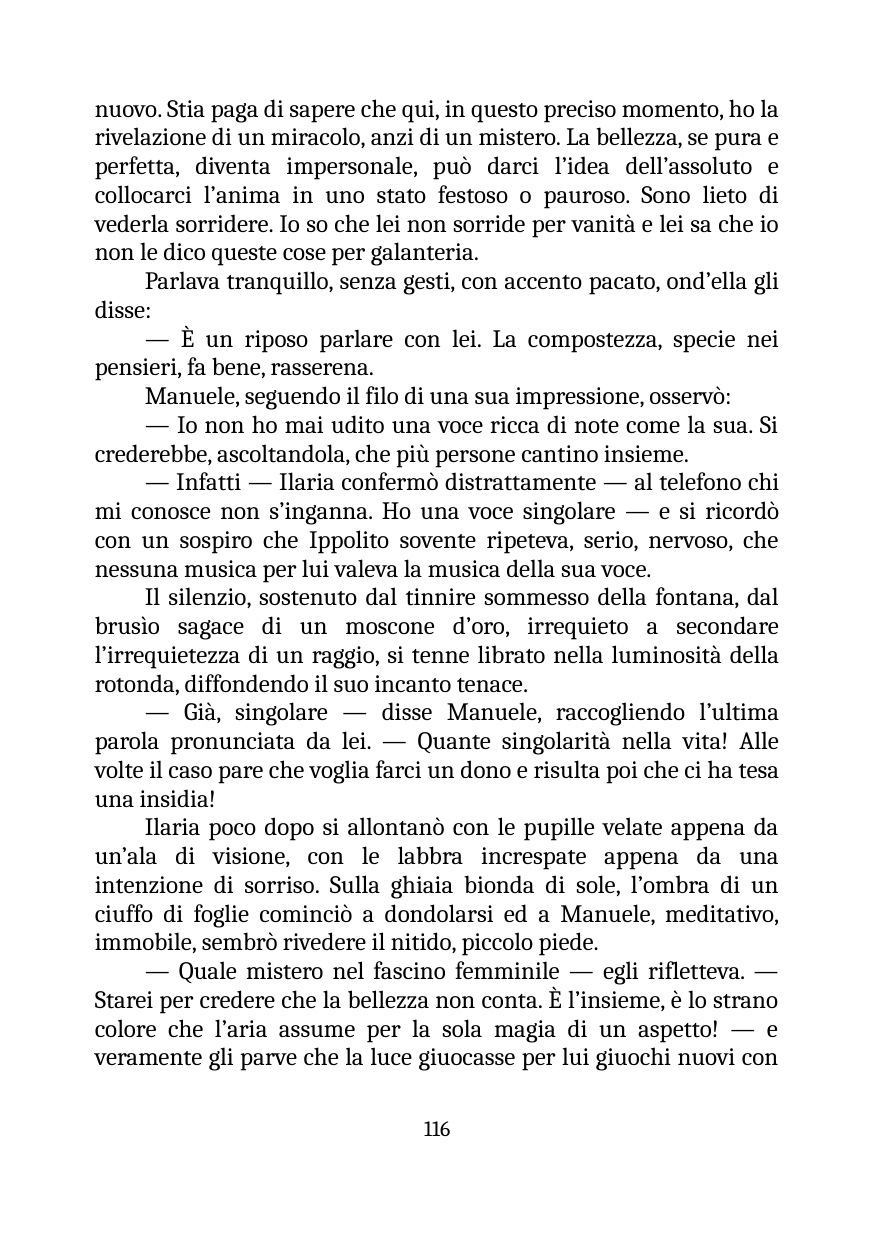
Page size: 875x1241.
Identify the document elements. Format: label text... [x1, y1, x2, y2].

text Parlava tranquillo, senza gesti, con accento pacato, ond’ella gli disse: [94, 267, 779, 324]
text Il silenzio, sostenuto dal tinnire sommesso della fontana, dal brusìo sagace di un moscone d’oro, irrequieto a secondare l’irrequietezza di un raggio, si tenne librato nella luminosità della rotonda, diffondendo il suo incanto tenace. [94, 583, 779, 698]
text — Infatti — Ilaria confermò distrattamente — al telefono chi mi conosce non s’inganna. Ho una voce singolare — e si ricordò con un sospiro che Ippolito sovente ripeteva, serio, nervoso, che nessuna musica per lui valeva la musica della sua voce. [94, 468, 779, 583]
text Manuele, seguendo il filo di una sua impressione, osservò: [94, 382, 779, 411]
text nuovo. Stia paga di sapere che qui, in questo preciso momento, ho la rivelazione di un miracolo, anzi di un mistero. La bellezza, se pura e perfetta, diventa impersonale, può darci l’idea dell’assoluto e collocarci l’anima in uno stato festoso o pauroso. Sono lieto di vederla sorridere. Io so che lei non sorride per vanità e lei sa che io non le dico queste cose per galanteria. [94, 94, 779, 267]
text — Già, singolare — disse Manuele, raccogliendo l’ultima parola pronunciata da lei. — Quante singolarità nella vita! Alle volte il caso pare che voglia farci un dono e risulta poi che ci ha tesa una insidia! [94, 698, 779, 813]
text — Io non ho mai udito una voce ricca di note come la sua. Si crederebbe, ascoltandola, che più persone cantino insieme. [94, 411, 779, 468]
text Ilaria poco dopo si allontanò con le pupille velate appena da un’ala di visione, con le labbra increspate appena da una intenzione di sorriso. Sulla ghiaia bionda di sole, l’ombra di un ciuffo di foglie cominciò a dondolarsi ed a Manuele, meditativo, immobile, sembrò rivedere il nitido, piccolo piede. [94, 813, 779, 957]
text — È un riposo parlare con lei. La compostezza, specie nei pensieri, fa bene, rasserena. [94, 324, 779, 382]
text — Quale mistero nel fascino femminile — egli rifletteva. — Starei per credere che la bellezza non conta. È l’insieme, è lo strano colore che l’aria assume per la sola magia di un aspetto! — e veramente gli parve che la luce giuocasse per lui giuochi nuovi con [94, 957, 779, 1072]
